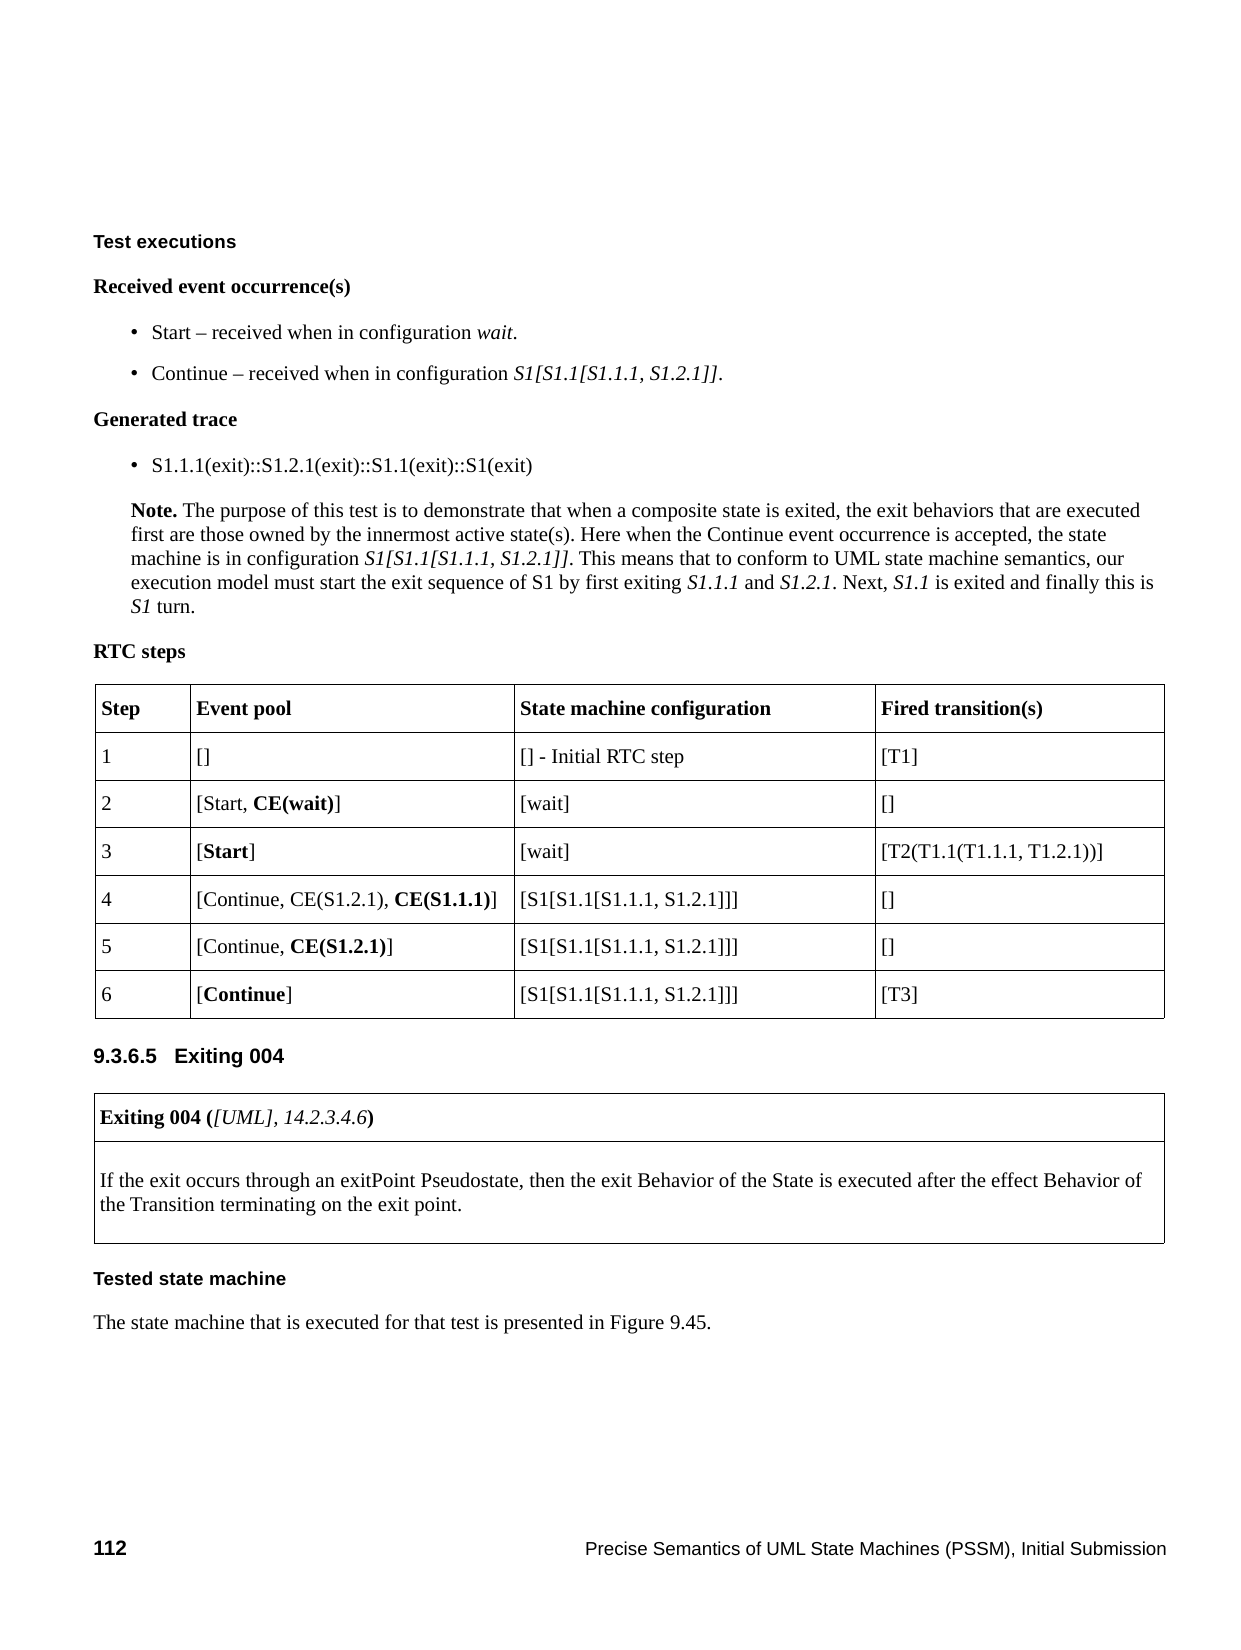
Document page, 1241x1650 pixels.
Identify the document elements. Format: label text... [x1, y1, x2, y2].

subtitle Test executions [93, 231, 1164, 253]
table_cell If the exit occurs through an exitPoint Pseudostate, then the exit Behavior of the State is executed after the effect Behavior of the Transition terminating on the exit point. [95, 1142, 1164, 1243]
table_cell [wait] [515, 828, 875, 875]
table_cell 5 [96, 924, 190, 970]
table_cell [wait] [515, 781, 875, 827]
table_header Step [96, 685, 190, 732]
subtitle Exiting 004 [93, 1043, 1164, 1068]
list Start – received when in configuration wait. [131, 319, 1164, 344]
table_cell [Start] [191, 828, 514, 875]
subtitle Tested state machine [93, 1268, 1164, 1289]
table_cell [Start, CE(wait)] [191, 781, 514, 827]
table_cell [] - Initial RTC step [515, 733, 875, 779]
text Generated trace [93, 406, 1164, 431]
table_cell 6 [96, 971, 190, 1018]
table_cell [Continue, CE(S1.2.1)] [191, 924, 514, 970]
table_cell [Continue, CE(S1.2.1), CE(S1.1.1)] [191, 876, 514, 923]
table_cell [] [876, 781, 1164, 827]
table_header State machine configuration [515, 685, 875, 732]
table_cell [] [191, 733, 514, 779]
table_cell [T3] [876, 971, 1164, 1018]
table_cell [] [876, 876, 1164, 923]
text Note. The purpose of this test is to demonstrate that when a composite state is exited, the exit behaviors that are executed first are those owned by the innermost active state(s). Here when the Continue event occurrence is accepted, the state machine is in configuration S1[S1.1[S1.1.1, S1.2.1]]. This means that to conform to UML state machine semantics, our execution model must start the exit sequence of S1 by first exiting S1.1.1 and S1.2.1. Next, S1.1 is exited and finally this is S1 turn. [131, 498, 1164, 618]
table_cell [S1[S1.1[S1.1.1, S1.2.1]]] [515, 876, 875, 923]
table_cell 1 [96, 733, 190, 779]
table_cell [Continue] [191, 971, 514, 1018]
table_header Exiting 004 ([UML], 14.2.3.4.6) [95, 1094, 1164, 1141]
text Received event occurrence(s) [93, 274, 1164, 298]
table_cell 3 [96, 828, 190, 875]
table_cell [T1] [876, 733, 1164, 779]
list Continue – received when in configuration S1[S1.1[S1.1.1, S1.2.1]]. [131, 360, 1164, 385]
table_cell 2 [96, 781, 190, 827]
table_cell [S1[S1.1[S1.1.1, S1.2.1]]] [515, 971, 875, 1018]
table_cell [T2(T1.1(T1.1.1, T1.2.1))] [876, 828, 1164, 875]
table_cell [] [876, 924, 1164, 970]
table_cell [S1[S1.1[S1.1.1, S1.2.1]]] [515, 924, 875, 970]
list S1.1.1(exit)::S1.2.1(exit)::S1.1(exit)::S1(exit) [131, 452, 1164, 477]
list The state machine that is executed for that test is presented in Figure 9.45. [93, 1310, 1164, 1334]
table_cell 4 [96, 876, 190, 923]
table_header Fired transition(s) [876, 685, 1164, 732]
table_header Event pool [191, 685, 514, 732]
text RTC steps [93, 639, 1164, 663]
